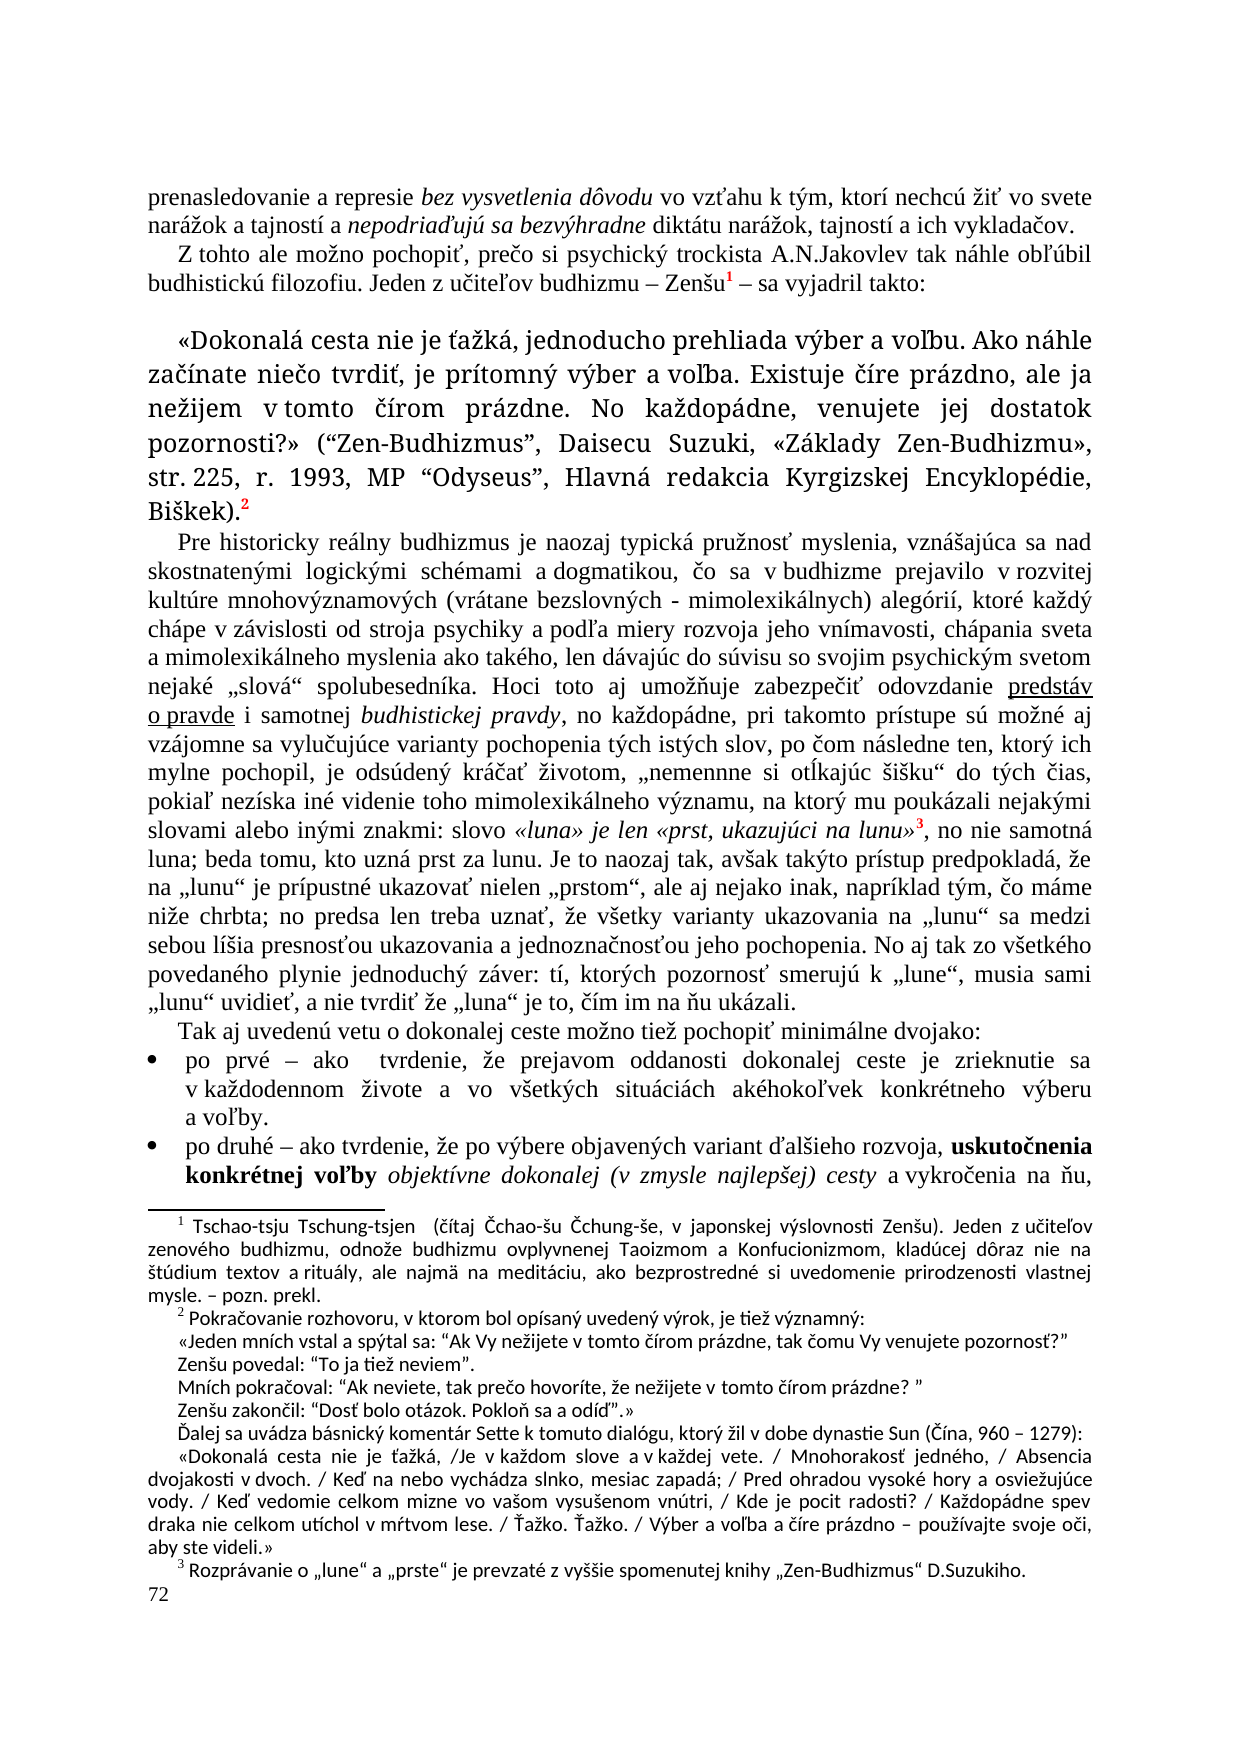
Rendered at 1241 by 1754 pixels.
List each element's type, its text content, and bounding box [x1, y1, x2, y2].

text «Dokonalá cesta nie je ťažká, jednoducho prehliada výber a voľbu. Ako náhle začínate niečo tvrdiť, je prítomný výber a voľba. Existuje číre prázdno, ale ja nežijem v tomto čírom prázdne. No každopádne, venujete jej dostatok pozornosti?» (“Zen-Budhizmus”, Daisecu Suzuki, «Základy Zen-Budhizmu», str. 225, r. 1993, MP “Odyseus”, Hlavná redakcia Kyrgizskej Encyklopédie, Biškek). [148, 323, 1093, 527]
text Tak aj uvedenú vetu o dokonalej ceste možno tiež pochopiť minimálne dvojako: [148, 1016, 1093, 1045]
text Rozprávanie o „lune“ a „prste“ je prevzaté z vyššie spomenutej knihy „Zen-Budhizmus“ D.Suzukiho. [148, 1559, 1093, 1582]
text «Jeden mních vstal a spýtal sa: “Ak Vy nežijete v tomto čírom prázdne, tak čomu Vy venujete pozornosť?” [148, 1330, 1093, 1353]
text Tschao-tsju Tschung-tsjen (čítaj Čchao-šu Čchung-še, v japonskej výslovnosti Zenšu). Jeden z učiteľov zenového budhizmu, odnože budhizmu ovplyvnenej Taoizmom a Konfucionizmom, kladúcej dôraz nie na štúdium textov a rituály, ale najmä na meditáciu, ako bezprostredné si uvedomenie prirodzenosti vlastnej mysle. – pozn. prekl. [148, 1216, 1093, 1307]
list po prvé – ako tvrdenie, že prejavom oddanosti dokonalej ceste je zrieknutie sa v každodennom živote a vo všetkých situáciách akéhokoľvek konkrétneho výberu a voľby. [148, 1045, 1093, 1131]
list po druhé – ako tvrdenie, že po výbere objavených variant ďalšieho rozvoja, uskutočnenia konkrétnej voľby objektívne dokonalej (v zmysle najlepšej) cesty a vykročenia na ňu, [148, 1131, 1093, 1189]
text Ďalej sa uvádza básnický komentár Sette k tomuto dialógu, ktorý žil v dobe dynastie Sun (Čína, 960 – 1279): [148, 1422, 1093, 1445]
text «Dokonalá cesta nie je ťažká, /Je v každom slove a v každej vete. / Mnohorakosť jedného, / Absencia dvojakosti v dvoch. / Keď na nebo vychádza slnko, mesiac zapadá; / Pred ohradou vysoké hory a osviežujúce vody. / Keď vedomie celkom mizne vo vašom vysušenom vnútri, / Kde je pocit radosti? / Každopádne spev draka nie celkom utíchol v mŕtvom lese. / Ťažko. Ťažko. / Výber a voľba a číre prázdno – používajte svoje oči, aby ste videli.» [148, 1445, 1093, 1559]
text prenasledovanie a represie bez vysvetlenia dôvodu vo vzťahu k tým, ktorí nechcú žiť vo svete narážok a tajností a nepodriaďujú sa bezvýhradne diktátu narážok, tajností a ich vykladačov. [148, 182, 1093, 239]
text Mních pokračoval: “Ak neviete, tak prečo hovoríte, že nežijete v tomto čírom prázdne? ” [148, 1376, 1093, 1399]
text Pokračovanie rozhovoru, v ktorom bol opísaný uvedený výrok, je tiež významný: [148, 1307, 1093, 1330]
text Zenšu zakončil: “Dosť bolo otázok. Pokloň sa a odíď”.» [148, 1399, 1093, 1422]
text Zenšu povedal: “To ja tiež neviem”. [148, 1353, 1093, 1376]
text Pre historicky reálny budhizmus je naozaj typická pružnosť myslenia, vznášajúca sa nad skostnatenými logickými schémami a dogmatikou, čo sa v budhizme prejavilo v rozvitej kultúre mnohovýznamových (vrátane bezslovných - mimolexikálnych) alegórií, ktoré každý chápe v závislosti od stroja psychiky a podľa miery rozvoja jeho vnímavosti, chápania sveta a mimolexikálneho myslenia ako takého, len dávajúc do súvisu so svojim psychickým svetom nejaké „slová“ spolubesedníka. Hoci toto aj umožňuje zabezpečiť odovzdanie predstáv o pravde i samotnej budhistickej pravdy, no každopádne, pri takomto prístupe sú možné aj vzájomne sa vylučujúce varianty pochopenia tých istých slov, po čom následne ten, ktorý ich mylne pochopil, je odsúdený kráčať životom, „nemennne si otĺkajúc šišku“ do tých čias, pokiaľ nezíska iné videnie toho mimolexikálneho významu, na ktorý mu poukázali nejakými slovami alebo inými znakmi: slovo «luna» je len «prst, ukazujúci na lunu», no nie samotná luna; beda tomu, kto uzná prst za lunu. Je to naozaj tak, avšak takýto prístup predpokladá, že na „lunu“ je prípustné ukazovať nielen „prstom“, ale aj nejako inak, napríklad tým, čo máme niže chrbta; no predsa len treba uznať, že všetky varianty ukazovania na „lunu“ sa medzi sebou líšia presnosťou ukazovania a jednoznačnosťou jeho pochopenia. No aj tak zo všetkého povedaného plynie jednoduchý záver: tí, ktorých pozornosť smerujú k „lune“, musia sami „lunu“ uvidieť, a nie tvrdiť že „luna“ je to, čím im na ňu ukázali. [148, 527, 1093, 1016]
text Z tohto ale možno pochopiť, prečo si psychický trockista A.N.Jakovlev tak náhle obľúbil budhistickú filozofiu. Jeden z učiteľov budhizmu – Zenšu – sa vyjadril takto: [148, 239, 1093, 297]
